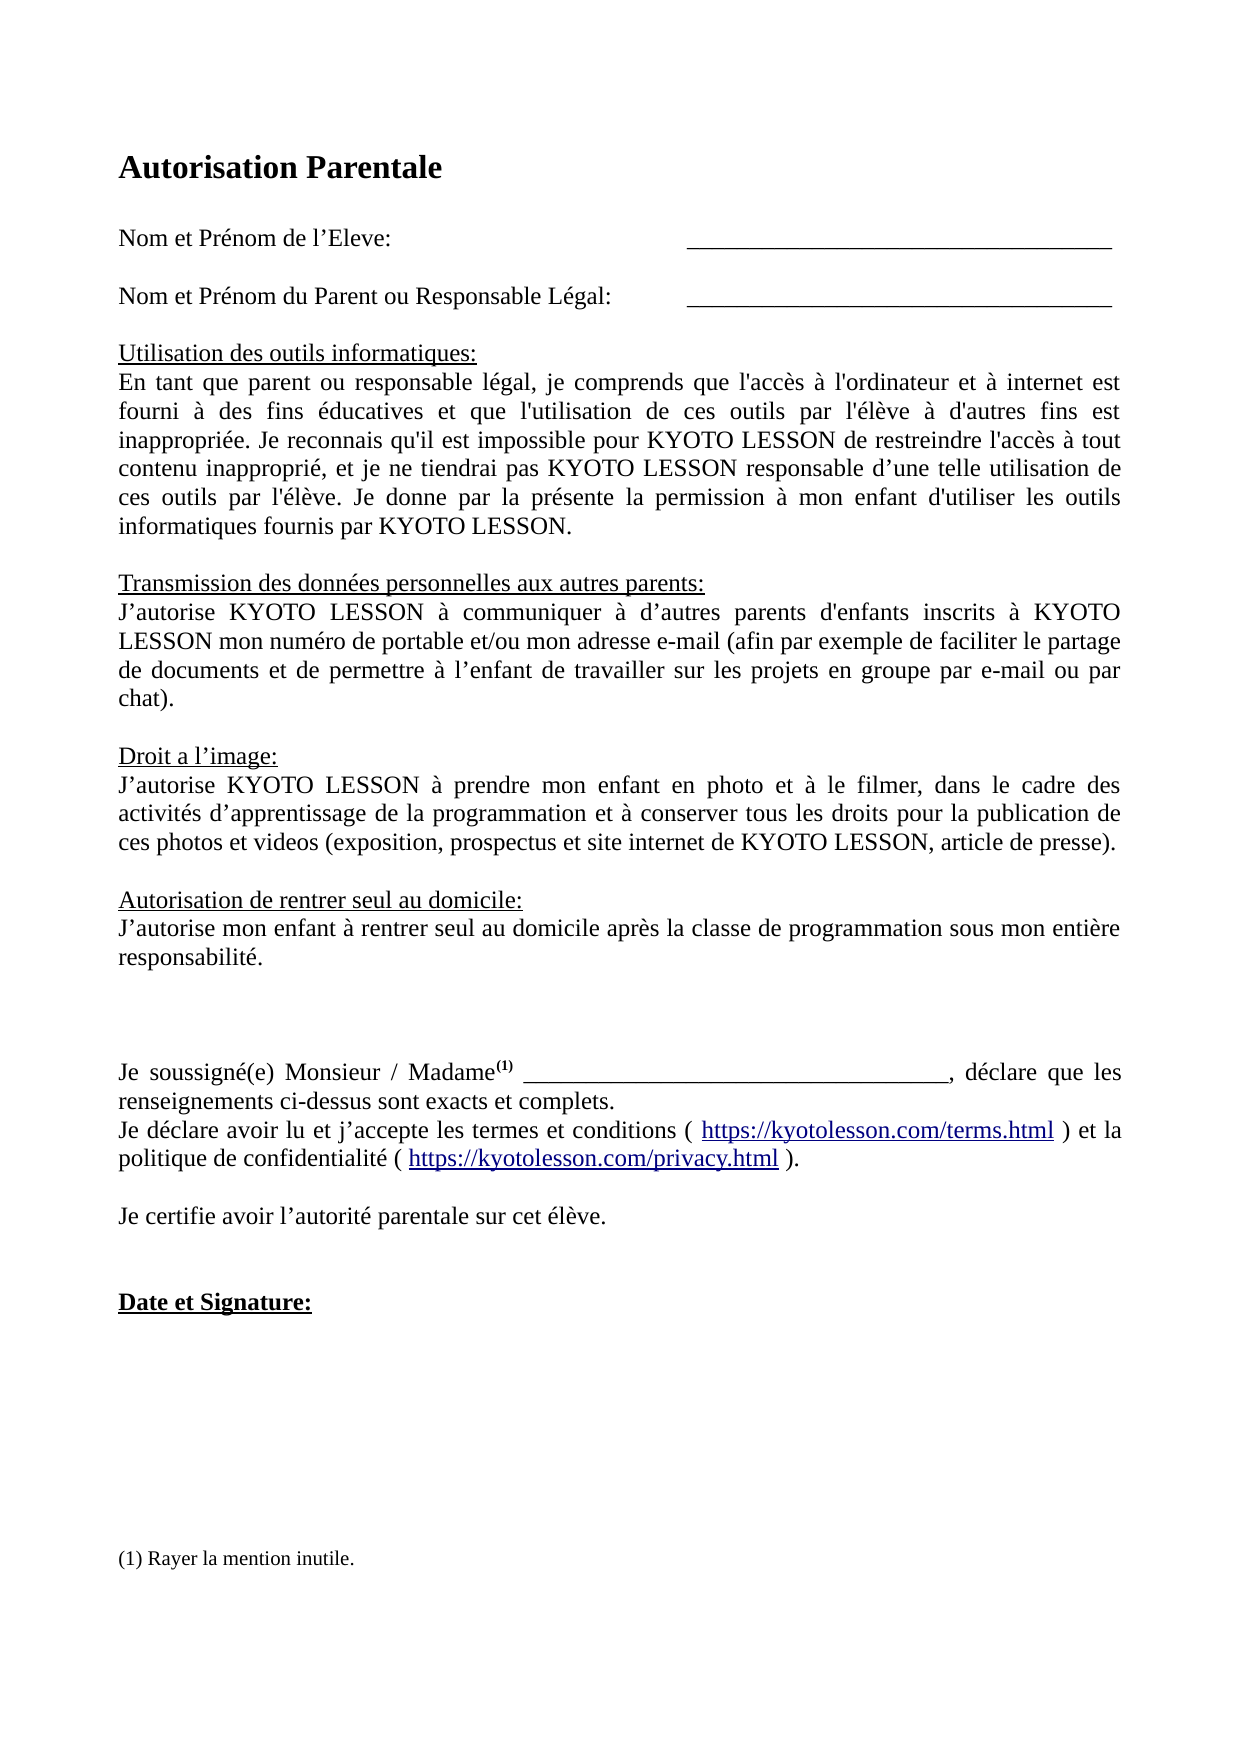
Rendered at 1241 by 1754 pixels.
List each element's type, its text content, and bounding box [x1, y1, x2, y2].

text Date et Signature: [118, 1287, 1122, 1316]
text En tant que parent ou responsable légal, je comprends que l'accès à l'ordinateur et à internet est fourni à des fins éducatives et que l'utilisation de ces outils par l'élève à d'autres fins est inappropriée. Je reconnais qu'il est impossible pour KYOTO LESSON de restreindre l'accès à tout contenu inapproprié, et je ne tiendrai pas KYOTO LESSON responsable d’une telle utilisation de ces outils par l'élève. Je donne par la présente la permission à mon enfant d'utiliser les outils informatiques fournis par KYOTO LESSON. [118, 367, 1122, 540]
text Droit a l’image: [118, 741, 1122, 770]
text Nom et Prénom de l’Eleve: __________________________________ [118, 223, 1122, 252]
text Nom et Prénom du Parent ou Responsable Légal: __________________________________ [118, 281, 1122, 310]
text J’autorise KYOTO LESSON à prendre mon enfant en photo et à le filmer, dans le cadre des activités d’apprentissage de la programmation et à conserver tous les droits pour la publication de ces photos et videos (exposition, prospectus et site internet de KYOTO LESSON, article de presse). [118, 770, 1122, 856]
text Autorisation de rentrer seul au domicile: [118, 885, 1122, 913]
text Je soussigné(e) Monsieur / Madame(1) __________________________________, déclare que les renseignements ci-dessus sont exacts et complets. [118, 1057, 1122, 1115]
text Utilisation des outils informatiques: [118, 338, 1122, 367]
text Je déclare avoir lu et j’accepte les termes et conditions ( https://kyotolesson.com/terms.html ) et la politique de confidentialité ( https://kyotolesson.com/privacy.html ). [118, 1115, 1122, 1172]
text Transmission des données personnelles aux autres parents: [118, 568, 1122, 597]
text J’autorise KYOTO LESSON à communiquer à d’autres parents d'enfants inscrits à KYOTO LESSON mon numéro de portable et/ou mon adresse e-mail (afin par exemple de faciliter le partage de documents et de permettre à l’enfant de travailler sur les projets en groupe par e-mail ou par chat). [118, 597, 1122, 712]
text (1) Rayer la mention inutile. [118, 1546, 1122, 1570]
text Je certifie avoir l’autorité parentale sur cet élève. [118, 1201, 1122, 1230]
text Autorisation Parentale [118, 147, 1122, 185]
text J’autorise mon enfant à rentrer seul au domicile après la classe de programmation sous mon entière responsabilité. [118, 913, 1122, 971]
